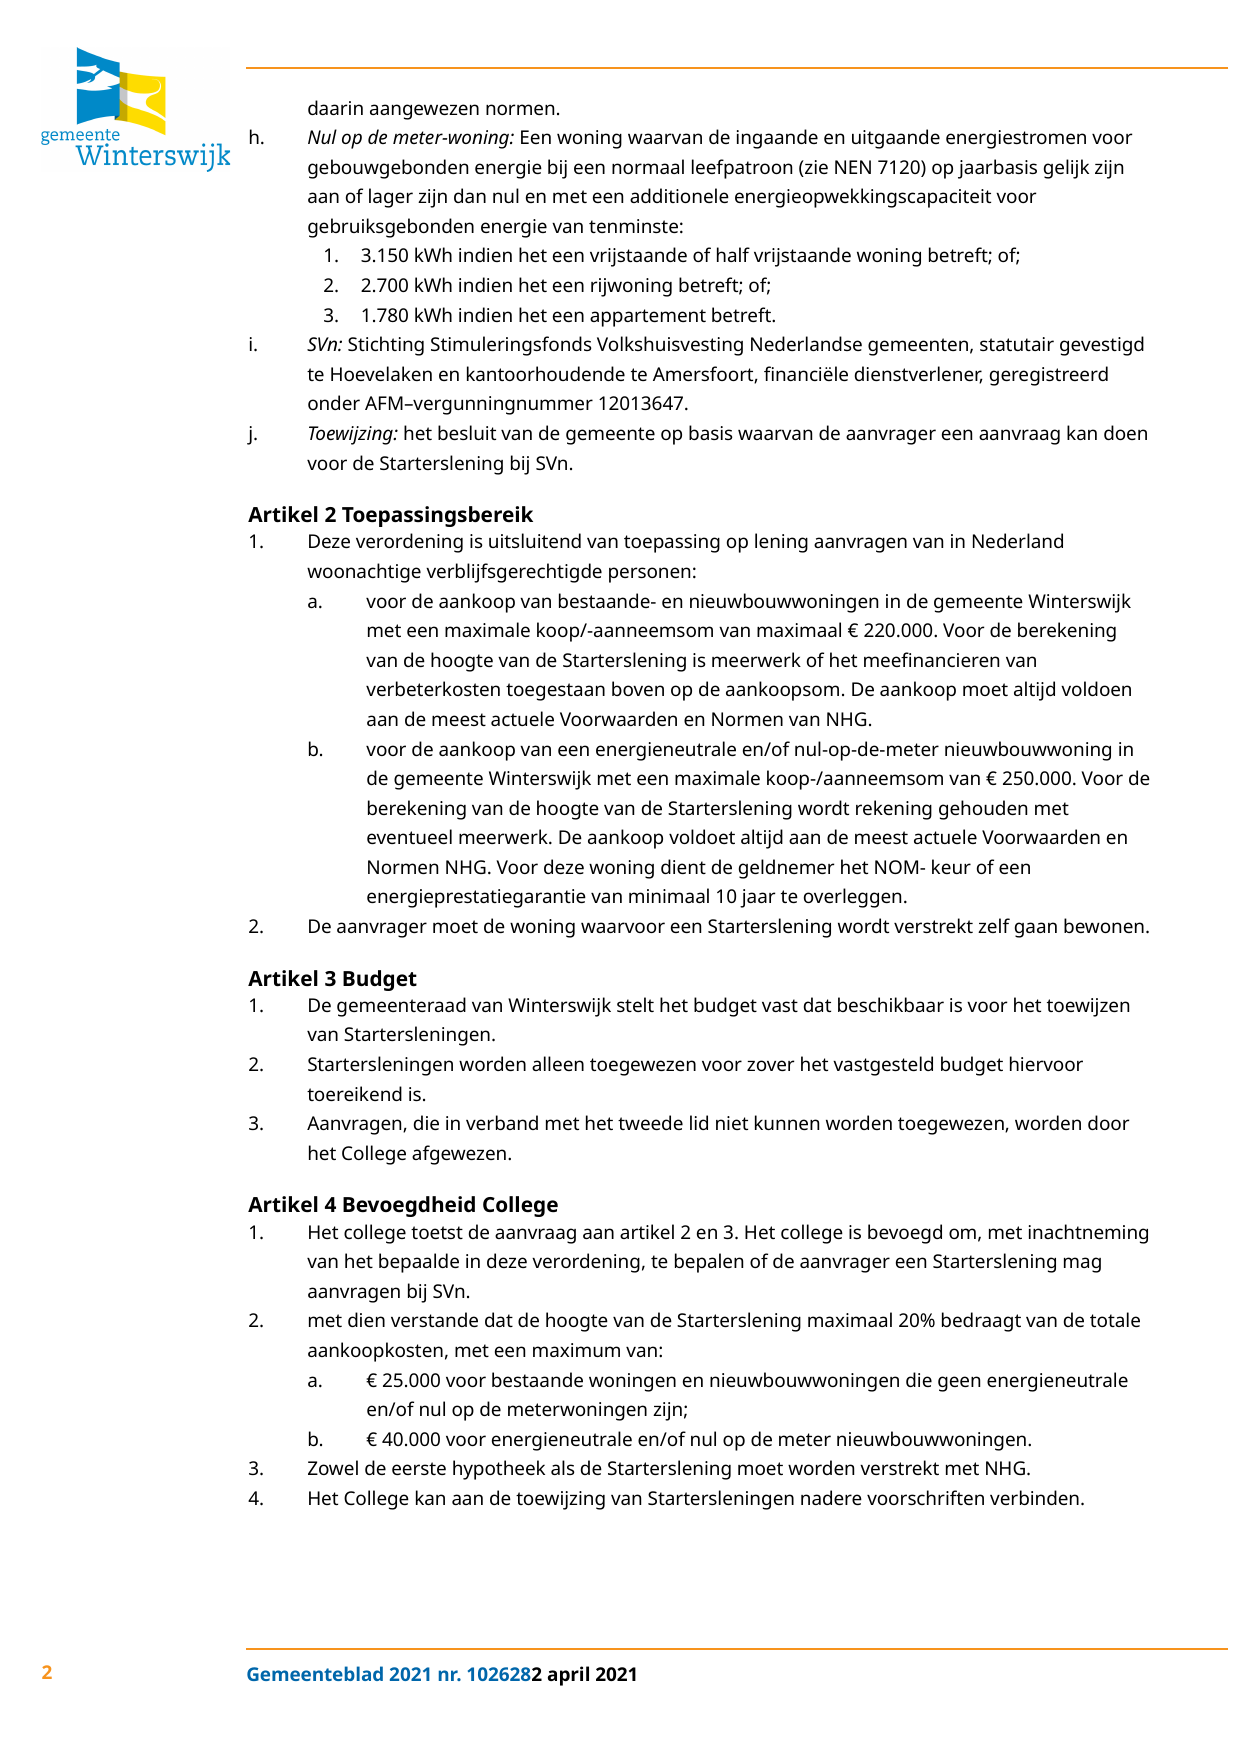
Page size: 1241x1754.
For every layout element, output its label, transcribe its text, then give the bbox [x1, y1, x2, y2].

list € 25.000 voor bestaande woningen en nieuwbouwwoningen die geen energieneutrale en/of nul op de meterwoningen zijn; [307, 1367, 1152, 1422]
text Artikel 3 Budget [248, 964, 1152, 992]
list 1.780 kWh indien het een appartement betreft. [323, 302, 1152, 328]
list Nul op de meter-woning: Een woning waarvan de ingaande en uitgaande energiestromen voor gebouwgebonden energie bij een normaal leefpatroon (zie NEN 7120) op jaarbasis gelijk zijn aan of lager zijn dan nul en met een additionele energieopwekkingscapaciteit voor gebruiksgebonden energie van tenminste: [248, 124, 1152, 239]
list Deze verordening is uitsluitend van toepassing op lening aanvragen van in Nederland woonachtige verblijfsgerechtigde personen: [248, 529, 1152, 584]
list Zowel de eerste hypotheek als de Starterslening moet worden verstrekt met NHG. [248, 1456, 1152, 1481]
list daarin aangewezen normen. [248, 95, 1152, 121]
list Aanvragen, die in verband met het tweede lid niet kunnen worden toegewezen, worden door het College afgewezen. [248, 1110, 1152, 1166]
text Artikel 4 Bevoegdheid College [248, 1190, 1152, 1219]
list € 40.000 voor energieneutrale en/of nul op de meter nieuwbouwwoningen. [307, 1426, 1152, 1452]
picture [41, 47, 231, 172]
list Het College kan aan de toewijzing van Startersleningen nadere voorschriften verbinden. [248, 1485, 1152, 1511]
list met dien verstande dat de hoogte van de Starterslening maximaal 20% bedraagt van de totale aankoopkosten, met een maximum van: [248, 1308, 1152, 1363]
list voor de aankoop van een energieneutrale en/of nul-op-de-meter nieuwbouwwoning in de gemeente Winterswijk met een maximale koop-/aanneemsom van € 250.000. Voor de berekening van de hoogte van de Starterslening wordt rekening gehouden met eventueel meerwerk. De aankoop voldoet altijd aan de meest actuele Voorwaarden en Normen NHG. Voor deze woning dient de geldnemer het NOM- keur of een energieprestatiegarantie van minimaal 10 jaar te overleggen. [307, 736, 1152, 909]
picture [225, 153, 231, 162]
list De aanvrager moet de woning waarvoor een Starterslening wordt verstrekt zelf gaan bewonen. [248, 913, 1152, 939]
list SVn: Stichting Stimuleringsfonds Volkshuisvesting Nederlandse gemeenten, statutair gevestigd te Hoevelaken en kantoorhoudende te Amersfoort, financiële dienstverlener, geregistreerd onder AFM–vergunningnummer 12013647. [248, 331, 1152, 416]
list Het college toetst de aanvraag aan artikel 2 en 3. Het college is bevoegd om, met inachtneming van het bepaalde in deze verordening, te bepalen of de aanvrager een Starterslening mag aanvragen bij SVn. [248, 1219, 1152, 1304]
list 2.700 kWh indien het een rijwoning betreft; of; [323, 272, 1152, 298]
list Toewijzing: het besluit van de gemeente op basis waarvan de aanvrager een aanvraag kan doen voor de Starterslening bij SVn. [248, 420, 1152, 476]
text Artikel 2 Toepassingsbereik [248, 500, 1152, 529]
list voor de aankoop van bestaande- en nieuwbouwwoningen in de gemeente Winterswijk met een maximale koop/-aanneemsom van maximaal € 220.000. Voor de berekening van de hoogte van de Starterslening is meerwerk of het meefinancieren van verbeterkosten toegestaan boven op de aankoopsom. De aankoop moet altijd voldoen aan de meest actuele Voorwaarden en Normen van NHG. [307, 588, 1152, 732]
list Startersleningen worden alleen toegewezen voor zover het vastgesteld budget hiervoor toereikend is. [248, 1051, 1152, 1107]
list De gemeenteraad van Winterswijk stelt het budget vast dat beschikbaar is voor het toewijzen van Startersleningen. [248, 992, 1152, 1047]
list 3.150 kWh indien het een vrijstaande of half vrijstaande woning betreft; of; [323, 243, 1152, 268]
